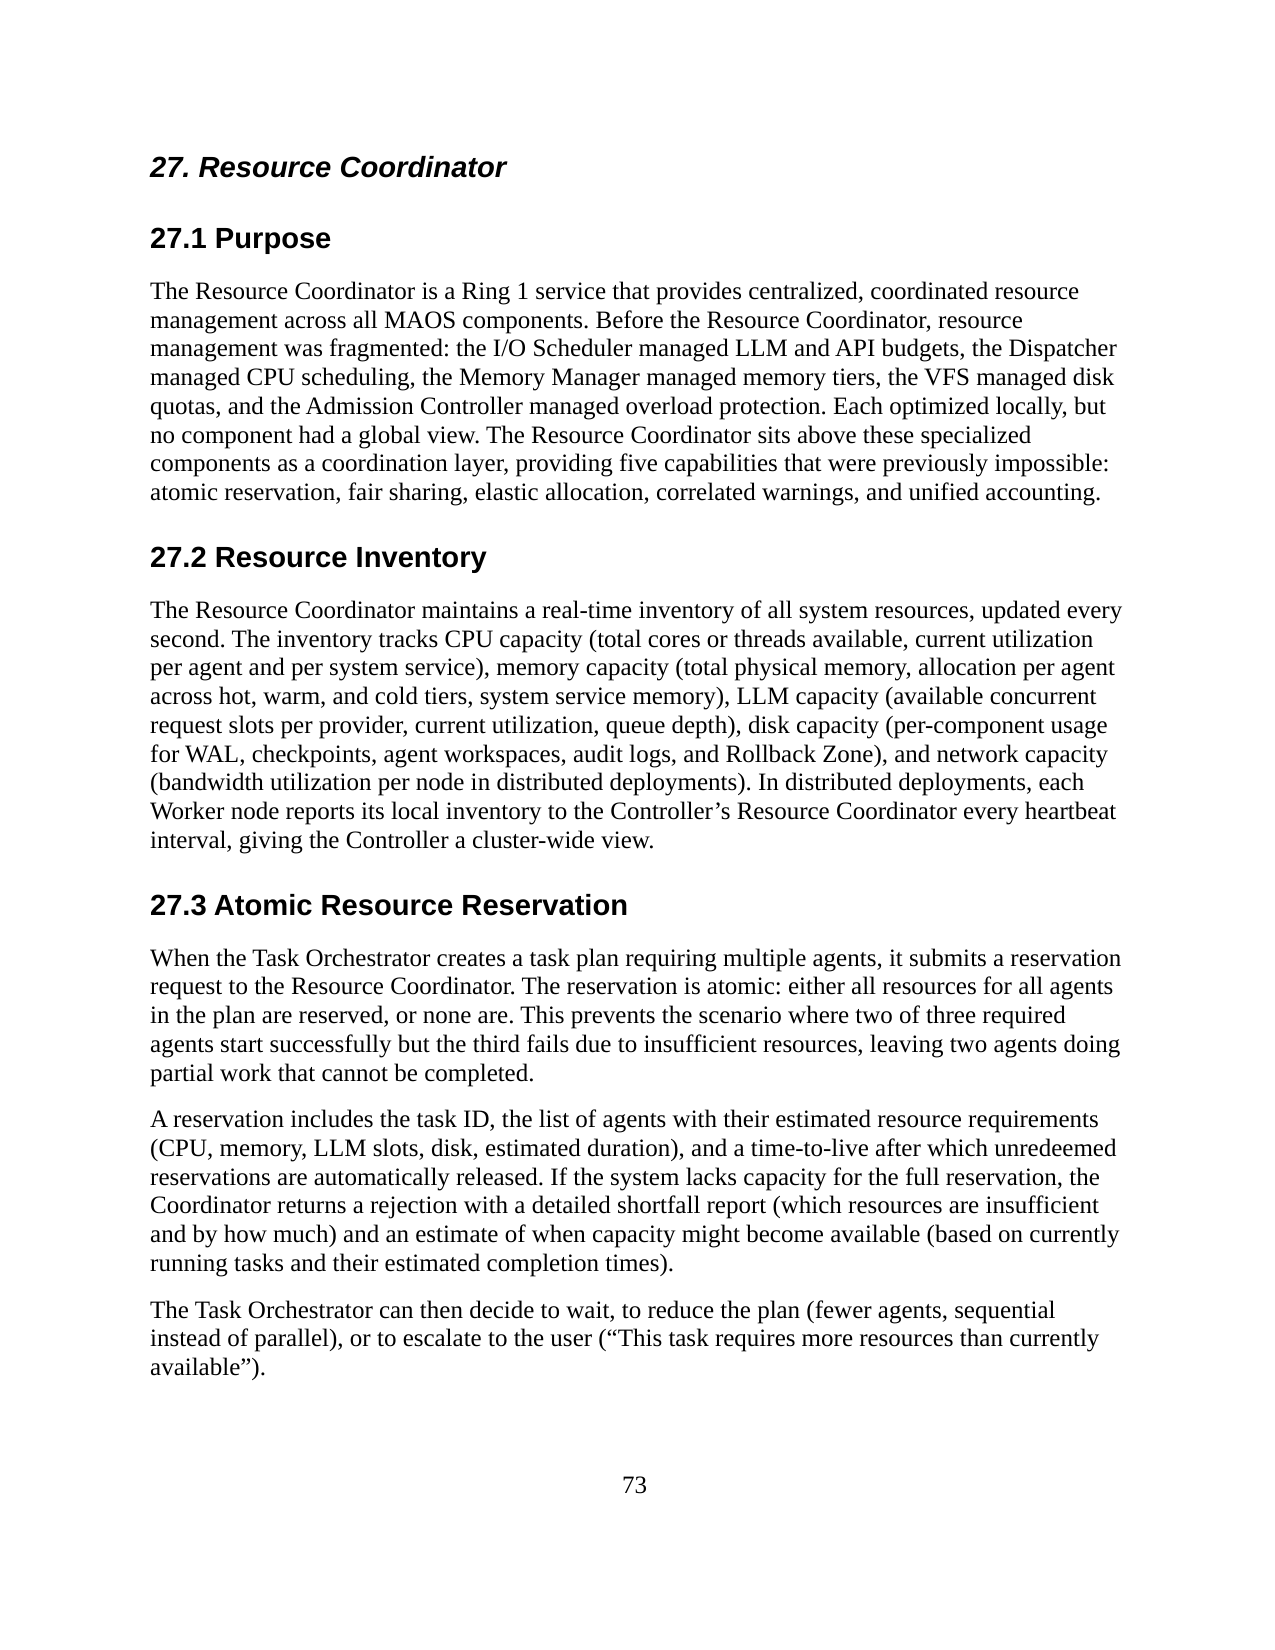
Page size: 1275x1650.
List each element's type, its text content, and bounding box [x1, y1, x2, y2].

text The Task Orchestrator can then decide to wait, to reduce the plan (fewer agents, sequential instead of parallel), or to escalate to the user (“This task requires more resources than currently available”). [150, 1295, 1125, 1381]
text The Resource Coordinator maintains a real-time inventory of all system resources, updated every second. The inventory tracks CPU capacity (total cores or threads available, current utilization per agent and per system service), memory capacity (total physical memory, allocation per agent across hot, warm, and cold tiers, system service memory), LLM capacity (available concurrent request slots per provider, current utilization, queue depth), disk capacity (per-component usage for WAL, checkpoints, agent workspaces, audit logs, and Rollback Zone), and network capacity (bandwidth utilization per node in distributed deployments). In distributed deployments, each Worker node reports its local inventory to the Controller’s Resource Coordinator every heartbeat interval, giving the Controller a cluster-wide view. [150, 595, 1125, 854]
text The Resource Coordinator is a Ring 1 service that provides centralized, coordinated resource management across all MAOS components. Before the Resource Coordinator, resource management was fragmented: the I/O Scheduler managed LLM and API budgets, the Dispatcher managed CPU scheduling, the Memory Manager managed memory tiers, the VFS managed disk quotas, and the Admission Controller managed overload protection. Each optimized locally, but no component had a global view. The Resource Coordinator sits above these specialized components as a coordination layer, providing five capabilities that were previously impossible: atomic reservation, fair sharing, elastic allocation, correlated warnings, and unified accounting. [150, 276, 1125, 506]
text When the Task Orchestrator creates a task plan requiring multiple agents, it submits a reservation request to the Resource Coordinator. The reservation is atomic: either all resources for all agents in the plan are reserved, or none are. This prevents the scenario where two of three required agents start successfully but the third fails due to insufficient resources, leaving two agents doing partial work that cannot be completed. [150, 943, 1125, 1086]
subtitle 27.2 Resource Inventory [150, 540, 1125, 573]
text A reservation includes the task ID, the list of agents with their estimated resource requirements (CPU, memory, LLM slots, disk, estimated duration), and a time-to-live after which unredeemed reservations are automatically released. If the system lacks capacity for the full reservation, the Coordinator returns a rejection with a detailed shortfall report (which resources are insufficient and by how much) and an estimate of when capacity might become available (based on currently running tasks and their estimated completion times). [150, 1104, 1125, 1277]
subtitle 27. Resource Coordinator [150, 150, 1125, 183]
subtitle 27.3 Atomic Resource Reservation [150, 888, 1125, 921]
subtitle 27.1 Purpose [150, 221, 1125, 254]
